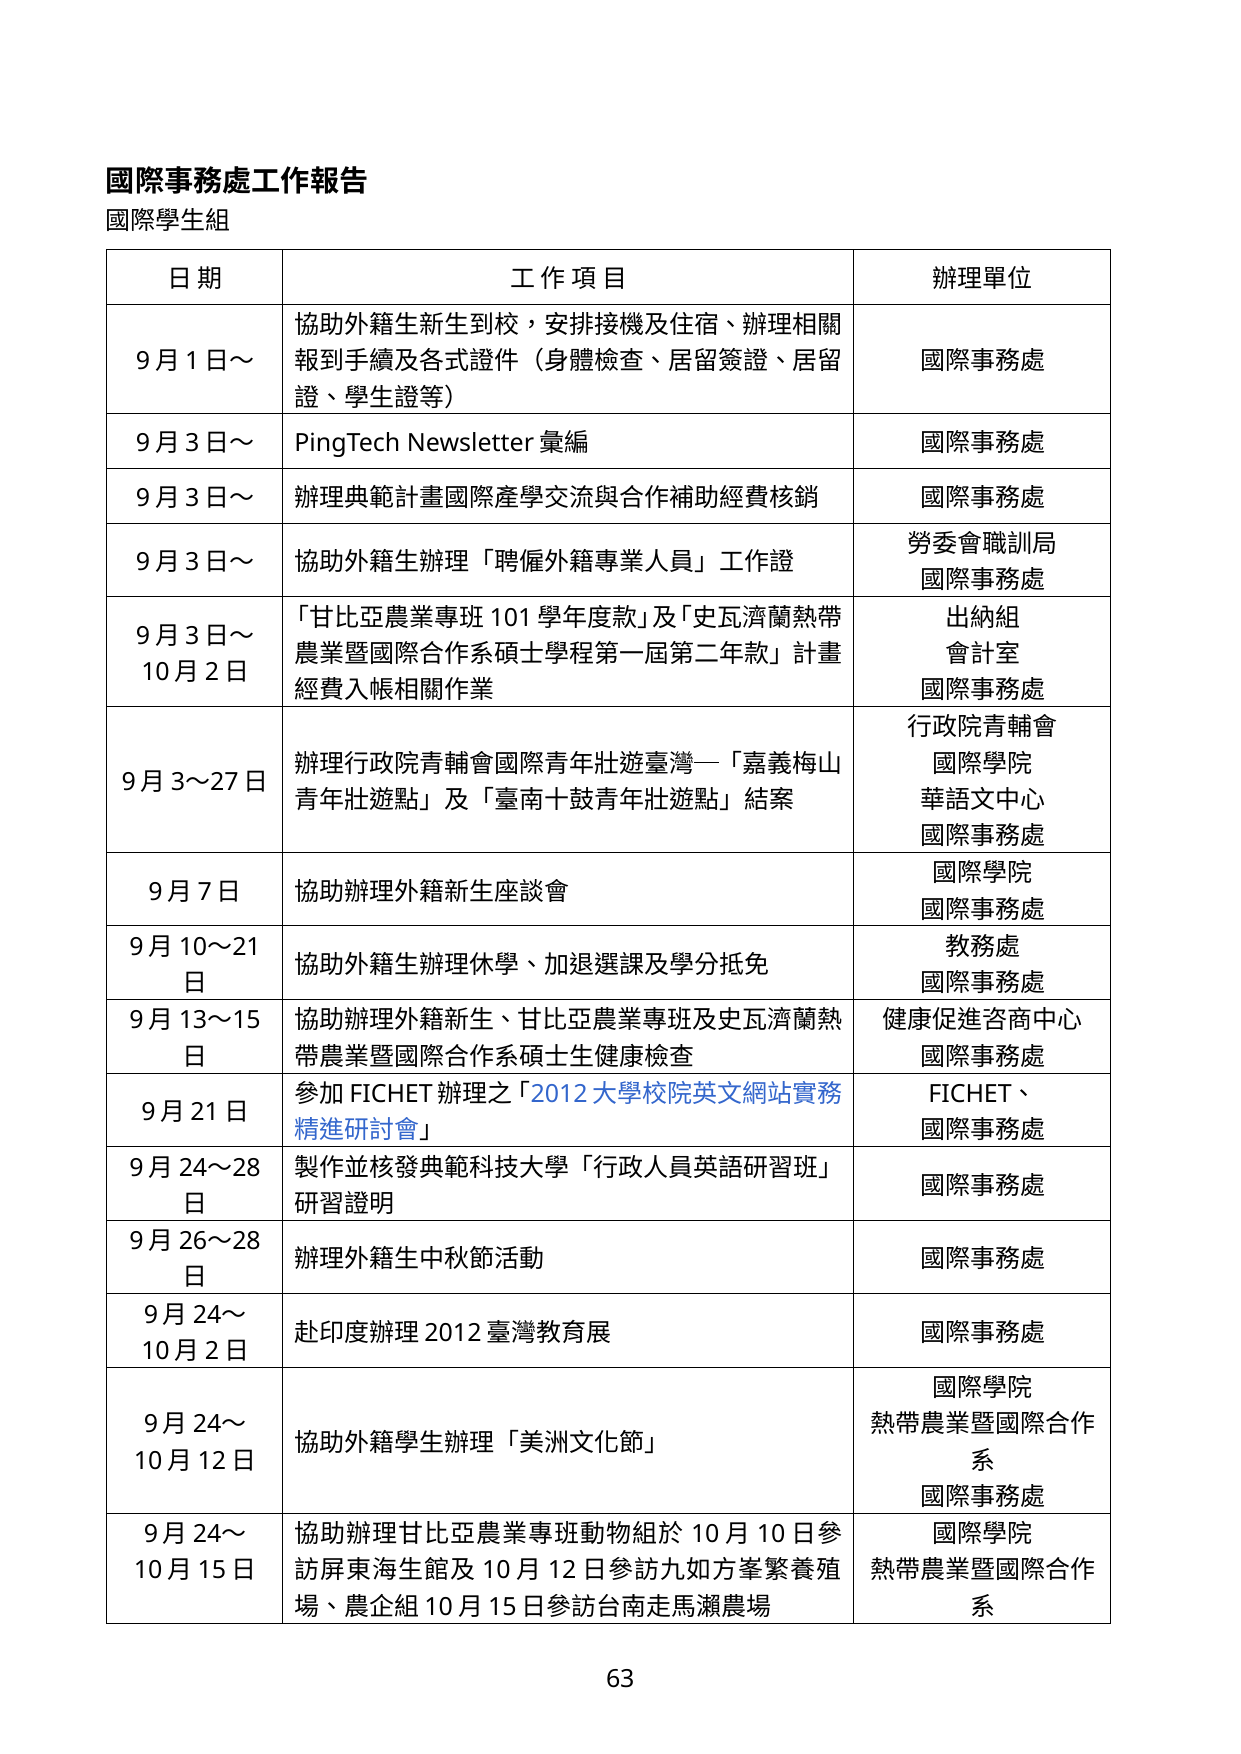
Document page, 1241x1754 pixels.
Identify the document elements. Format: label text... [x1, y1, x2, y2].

table_cell 辦理外籍生中秋節活動 [283, 1221, 853, 1293]
table_cell 9月3～27日 [107, 707, 282, 852]
table_cell 國際學院 熱帶農業暨國際合作系 [854, 1514, 1110, 1622]
table_cell 9月24～ 10月12日 [107, 1368, 282, 1513]
table_cell 國際事務處 [854, 414, 1110, 468]
table_cell 國際事務處 [854, 1147, 1110, 1219]
table_cell 教務處 國際事務處 [854, 926, 1110, 999]
table_cell 9月3日～ [107, 469, 282, 522]
table_cell 9月3日～ [107, 414, 282, 468]
table_cell 9月13～15日 [107, 1000, 282, 1072]
table_cell 辦理典範計畫國際產學交流與合作補助經費核銷 [283, 469, 853, 522]
table_cell 行政院青輔會 國際學院 華語文中心 國際事務處 [854, 707, 1110, 852]
table_header 辦理單位 [854, 250, 1110, 303]
table_cell 9月1日～ [107, 305, 282, 413]
table_cell 協助辦理甘比亞農業專班動物組於10月10日參訪屏東海生館及10月12日參訪九如方峯繁養殖場、農企組10月15日參訪台南走馬瀨農場 [283, 1514, 853, 1622]
table_cell 國際學院 熱帶農業暨國際合作系 國際事務處 [854, 1368, 1110, 1513]
table_cell 國際事務處 [854, 469, 1110, 522]
table_cell 協助外籍學生辦理「美洲文化節」 [283, 1368, 853, 1513]
table_cell 9月24～ 10月2日 [107, 1294, 282, 1367]
table_cell 協助外籍生辦理「聘僱外籍專業人員」工作證 [283, 524, 853, 596]
table_cell 參加FICHET辦理之「2012大學校院英文網站實務精進研討會」 [283, 1074, 853, 1146]
table_cell 9月10～21日 [107, 926, 282, 999]
text 國際學生組 [106, 200, 1122, 236]
table_cell 國際事務處 [854, 1294, 1110, 1367]
table_cell 9月21日 [107, 1074, 282, 1146]
table_header 工 作 項 目 [283, 250, 853, 303]
table_cell PingTech Newsletter彙編 [283, 414, 853, 468]
table_cell 協助辦理外籍新生、甘比亞農業專班及史瓦濟蘭熱帶農業暨國際合作系碩士生健康檢查 [283, 1000, 853, 1072]
table_cell 赴印度辦理2012臺灣教育展 [283, 1294, 853, 1367]
table_cell 9月26～28日 [107, 1221, 282, 1293]
table_cell 9月24～28日 [107, 1147, 282, 1219]
table_header 日 期 [107, 250, 282, 303]
table_cell 辦理行政院青輔會國際青年壯遊臺灣─「嘉義梅山青年壯遊點」及「臺南十鼓青年壯遊點」結案 [283, 707, 853, 852]
table_cell 出納組 會計室 國際事務處 [854, 597, 1110, 706]
table_cell 國際事務處 [854, 305, 1110, 413]
table_cell 9月24～ 10月15日 [107, 1514, 282, 1622]
table_cell 協助外籍生辦理休學、加退選課及學分抵免 [283, 926, 853, 999]
table_cell 「甘比亞農業專班101學年度款」及「史瓦濟蘭熱帶農業暨國際合作系碩士學程第一屆第二年款」計畫經費入帳相關作業 [283, 597, 853, 706]
table_cell 9月3日～ 10月2日 [107, 597, 282, 706]
table_cell FICHET、 國際事務處 [854, 1074, 1110, 1146]
table_cell 製作並核發典範科技大學「行政人員英語研習班」研習證明 [283, 1147, 853, 1219]
table_cell 勞委會職訓局 國際事務處 [854, 524, 1110, 596]
text 國際事務處工作報告 [106, 158, 1122, 200]
table_cell 協助外籍生新生到校，安排接機及住宿、辦理相關報到手續及各式證件（身體檢查、居留簽證、居留證、學生證等） [283, 305, 853, 413]
table_cell 國際學院 國際事務處 [854, 853, 1110, 925]
table_cell 國際事務處 [854, 1221, 1110, 1293]
table_cell 9月7日 [107, 853, 282, 925]
table_cell 健康促進咨商中心 國際事務處 [854, 1000, 1110, 1072]
table_cell 協助辦理外籍新生座談會 [283, 853, 853, 925]
table_cell 9月3日～ [107, 524, 282, 596]
